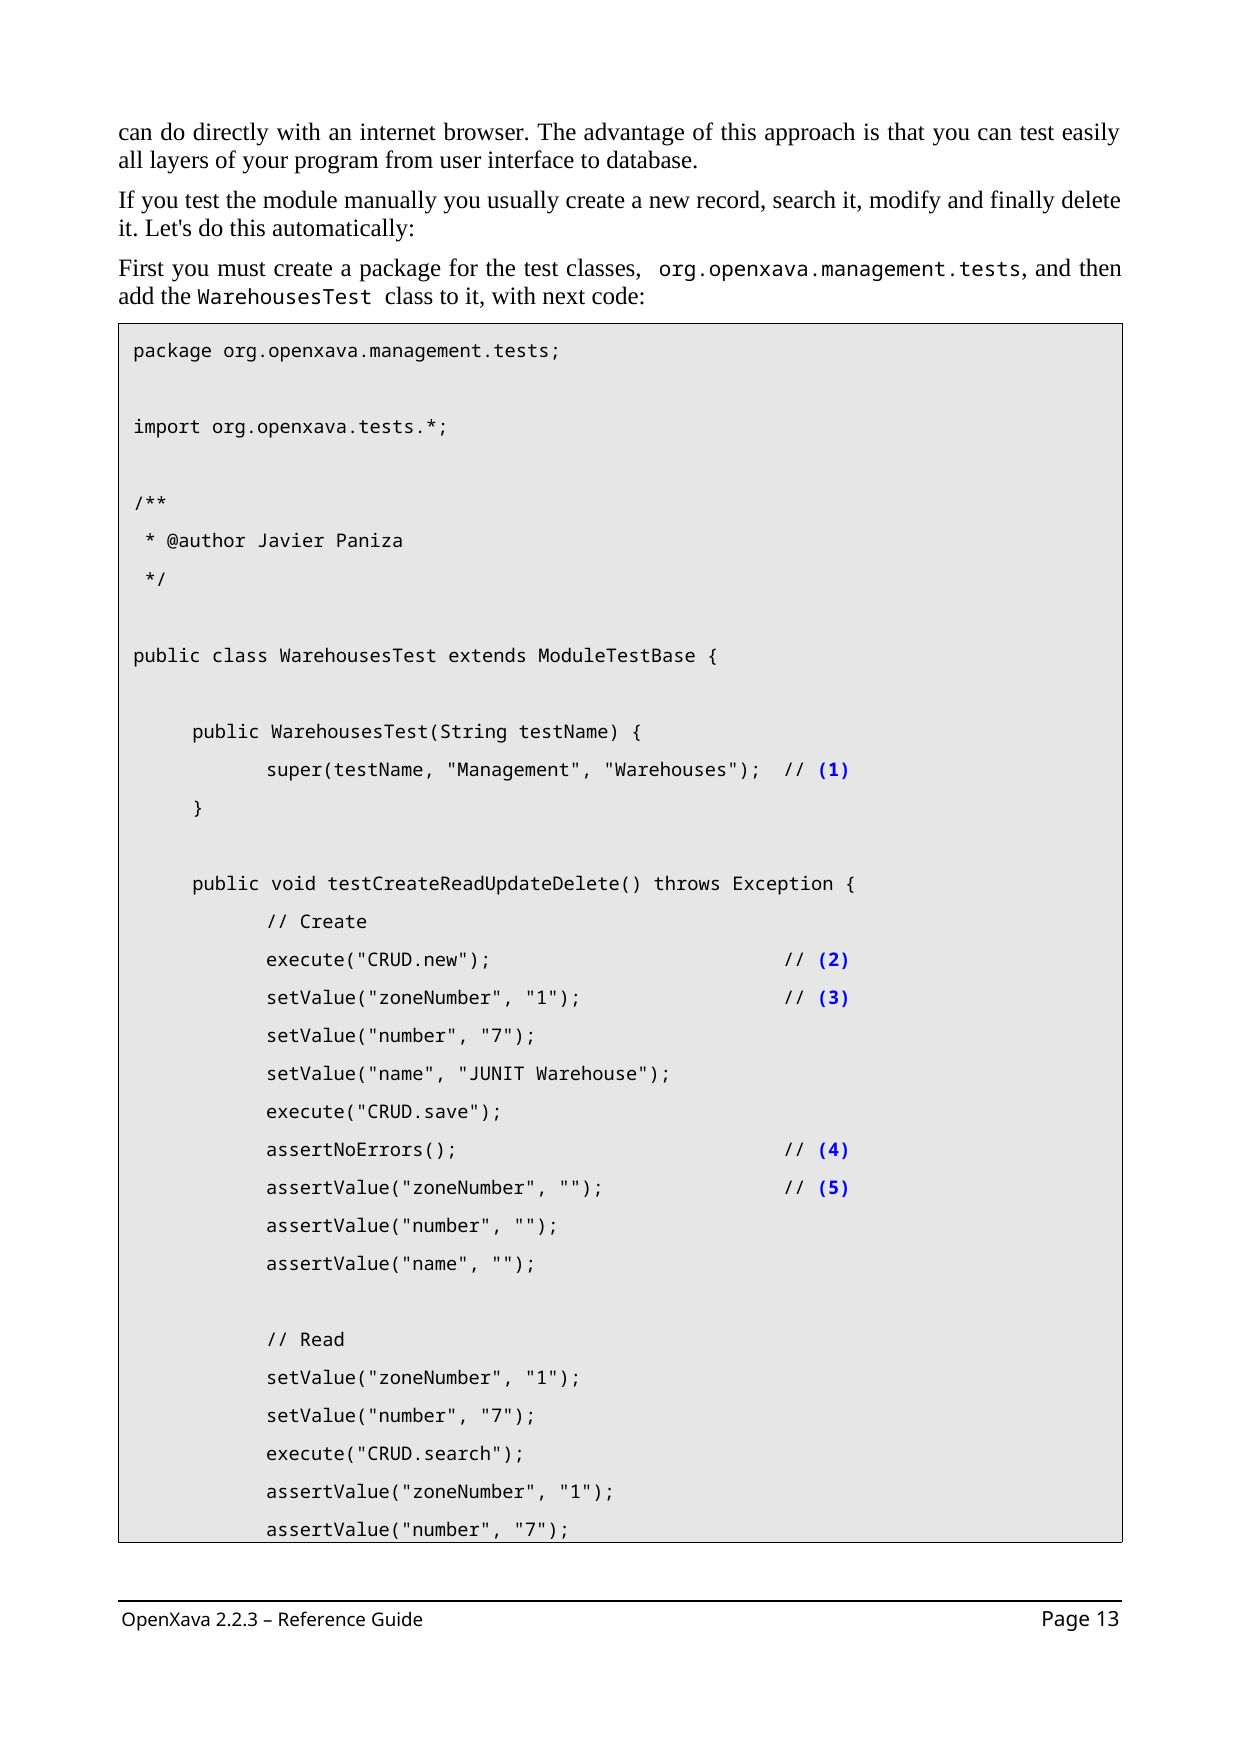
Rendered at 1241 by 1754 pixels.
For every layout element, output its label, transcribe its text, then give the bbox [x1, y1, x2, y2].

text package org.openxava.management.tests; [119, 324, 1122, 361]
text execute("CRUD.search"); [119, 1426, 1122, 1463]
text public WarehousesTest(String testName) { [119, 703, 1122, 741]
text import org.openxava.tests.*; [119, 399, 1122, 437]
text setValue("number", "7"); [119, 1387, 1122, 1426]
text assertValue("zoneNumber", ""); // (5) [119, 1159, 1122, 1197]
text assertValue("number", "7"); [119, 1502, 1122, 1542]
text assertValue("name", ""); [119, 1235, 1122, 1273]
text * @author Javier Paniza [119, 513, 1122, 551]
text execute("CRUD.save"); [119, 1083, 1122, 1121]
text public void testCreateReadUpdateDelete() throws Exception { [119, 855, 1122, 893]
text public class WarehousesTest extends ModuleTestBase { [119, 627, 1122, 665]
text setValue("zoneNumber", "1"); // (3) [119, 969, 1122, 1007]
text assertValue("zoneNumber", "1"); [119, 1463, 1122, 1502]
text setValue("number", "7"); [119, 1007, 1122, 1045]
text } [119, 779, 1122, 817]
text assertValue("number", ""); [119, 1197, 1122, 1235]
text super(testName, "Management", "Warehouses"); // (1) [119, 741, 1122, 779]
text // Create [119, 893, 1122, 931]
text /** [119, 475, 1122, 513]
text assertNoErrors(); // (4) [119, 1121, 1122, 1159]
text // Read [119, 1311, 1122, 1349]
text If you test the module manually you usually create a new record, search it, modify and finally delete it. Let's do this automatically: [118, 186, 1122, 241]
text setValue("zoneNumber", "1"); [119, 1349, 1122, 1387]
text execute("CRUD.new"); // (2) [119, 931, 1122, 969]
text setValue("name", "JUNIT Warehouse"); [119, 1045, 1122, 1083]
text can do directly with an internet browser. The advantage of this approach is that you can test easily all layers of your program from user interface to database. [118, 118, 1122, 173]
text */ [119, 551, 1122, 589]
text First you must create a package for the test classes, org.openxava.management.tests, and then add the WarehousesTest class to it, with next code: [118, 254, 1122, 310]
